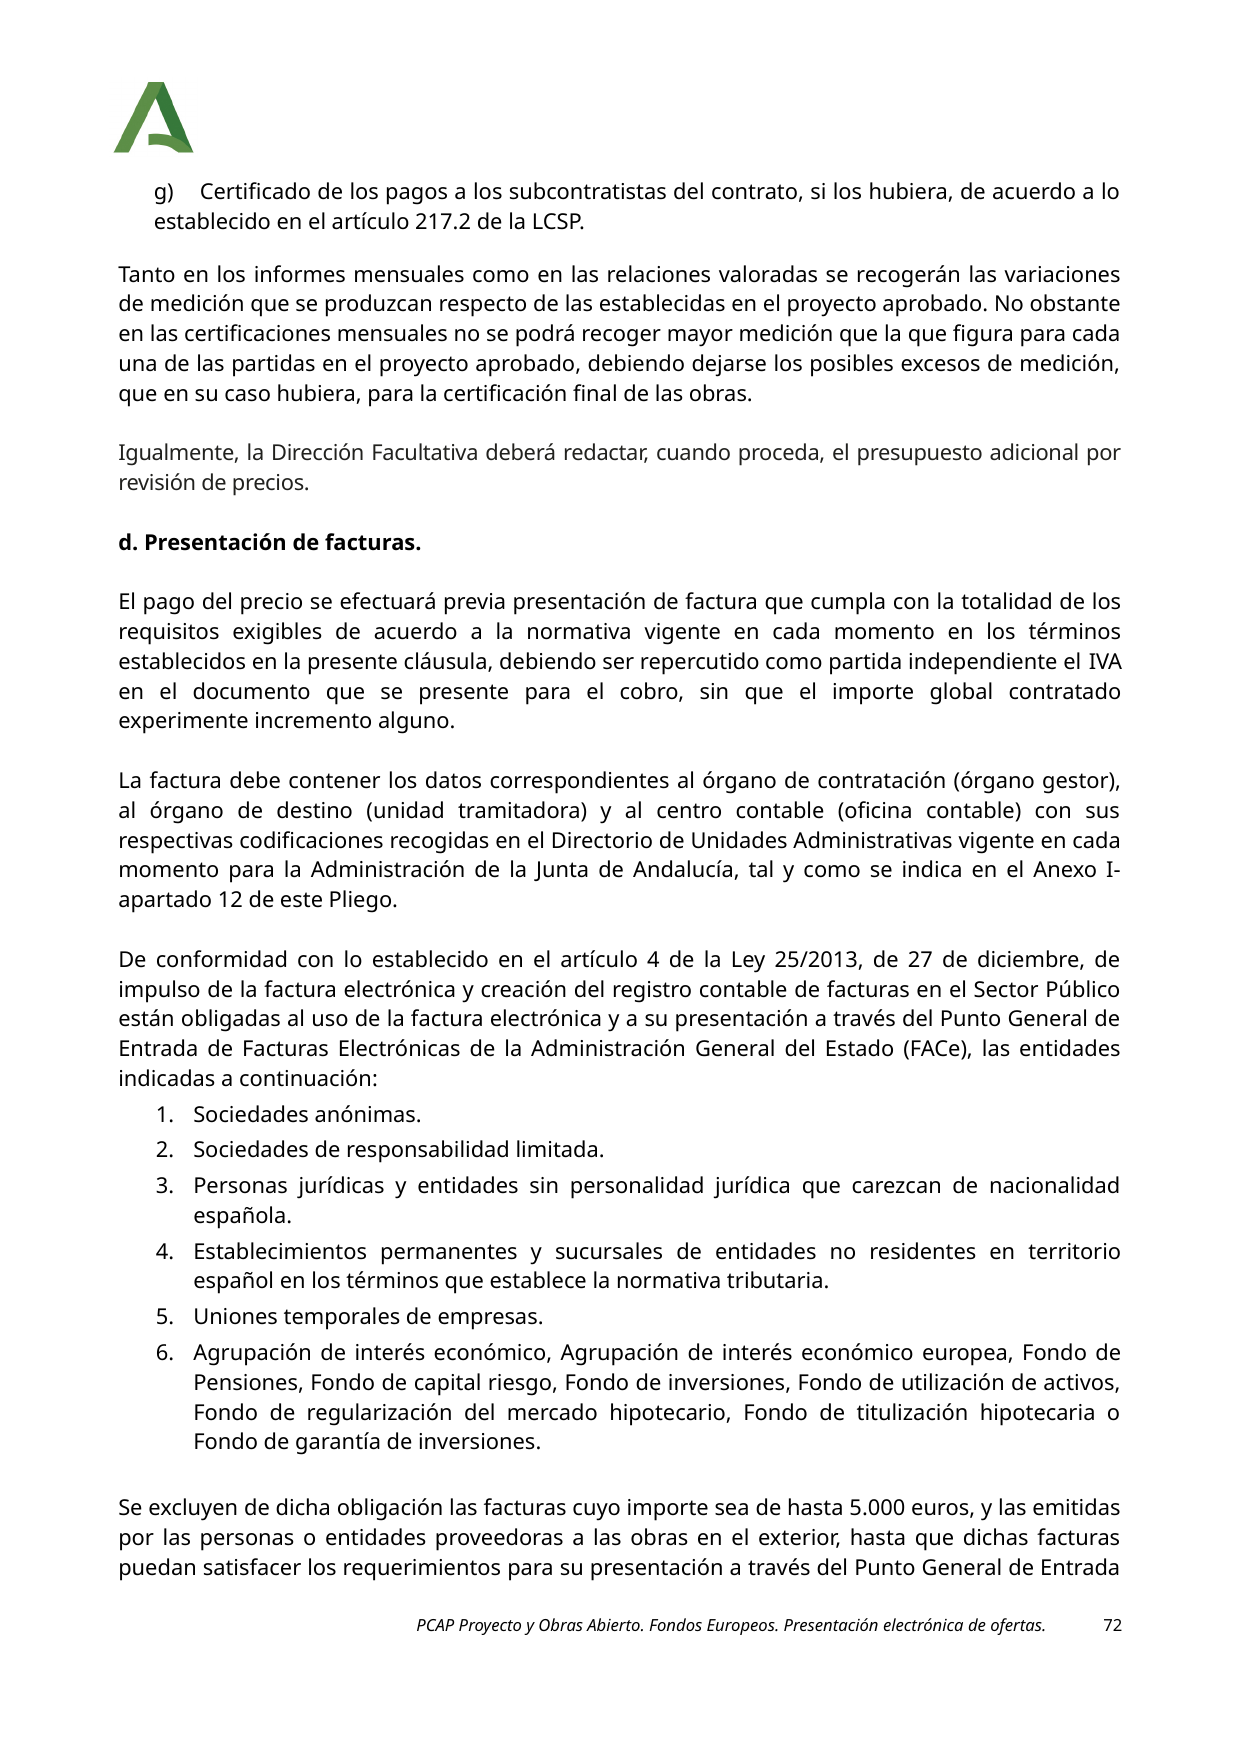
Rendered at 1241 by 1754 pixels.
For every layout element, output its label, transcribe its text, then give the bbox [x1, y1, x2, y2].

picture [109, 77, 198, 157]
list Establecimientos permanentes y sucursales de entidades no residentes en territorio español en los términos que establece la normativa tributaria. [156, 1236, 1122, 1295]
text De conformidad con lo establecido en el artículo 4 de la Ley 25/2013, de 27 de diciembre, de impulso de la factura electrónica y creación del registro contable de facturas en el Sector Público están obligadas al uso de la factura electrónica y a su presentación a través del Punto General de Entrada de Facturas Electrónicas de la Administración General del Estado (FACe), las entidades indicadas a continuación: [118, 944, 1122, 1093]
list Certificado de los pagos a los subcontratistas del contrato, si los hubiera, de acuerdo a lo establecido en el artículo 217.2 de la LCSP. [153, 176, 1122, 236]
text Tanto en los informes mensuales como en las relaciones valoradas se recogerán las variaciones de medición que se produzcan respecto de las establecidas en el proyecto aprobado. No obstante en las certificaciones mensuales no se podrá recoger mayor medición que la que figura para cada una de las partidas en el proyecto aprobado, debiendo dejarse los posibles excesos de medición, que en su caso hubiera, para la certificación final de las obras. [118, 259, 1122, 408]
text El pago del precio se efectuará previa presentación de factura que cumpla con la totalidad de los requisitos exigibles de acuerdo a la normativa vigente en cada momento en los términos establecidos en la presente cláusula, debiendo ser repercutido como partida independiente el IVA en el documento que se presente para el cobro, sin que el importe global contratado experimente incremento alguno. [118, 586, 1122, 735]
list Sociedades de responsabilidad limitada. [156, 1134, 1122, 1164]
list Personas jurídicas y entidades sin personalidad jurídica que carezcan de nacionalidad española. [156, 1170, 1122, 1230]
text Se excluyen de dicha obligación las facturas cuyo importe sea de hasta 5.000 euros, y las emitidas por las personas o entidades proveedoras a las obras en el exterior, hasta que dichas facturas puedan satisfacer los requerimientos para su presentación a través del Punto General de Entrada [118, 1492, 1122, 1581]
text La factura debe contener los datos correspondientes al órgano de contratación (órgano gestor), al órgano de destino (unidad tramitadora) y al centro contable (oficina contable) con sus respectivas codificaciones recogidas en el Directorio de Unidades Administrativas vigente en cada momento para la Administración de la Junta de Andalucía, tal y como se indica en el Anexo I-apartado 12 de este Pliego. [118, 765, 1122, 914]
list Uniones temporales de empresas. [156, 1301, 1122, 1331]
text d. Presentación de facturas. [118, 527, 1122, 557]
list Sociedades anónimas. [156, 1099, 1122, 1128]
text Igualmente, la Dirección Facultativa deberá redactar, cuando proceda, el presupuesto adicional por revisión de precios. [118, 437, 1122, 497]
list Agrupación de interés económico, Agrupación de interés económico europea, Fondo de Pensiones, Fondo de capital riesgo, Fondo de inversiones, Fondo de utilización de activos, Fondo de regularización del mercado hipotecario, Fondo de titulización hipotecaria o Fondo de garantía de inversiones. [156, 1337, 1122, 1456]
